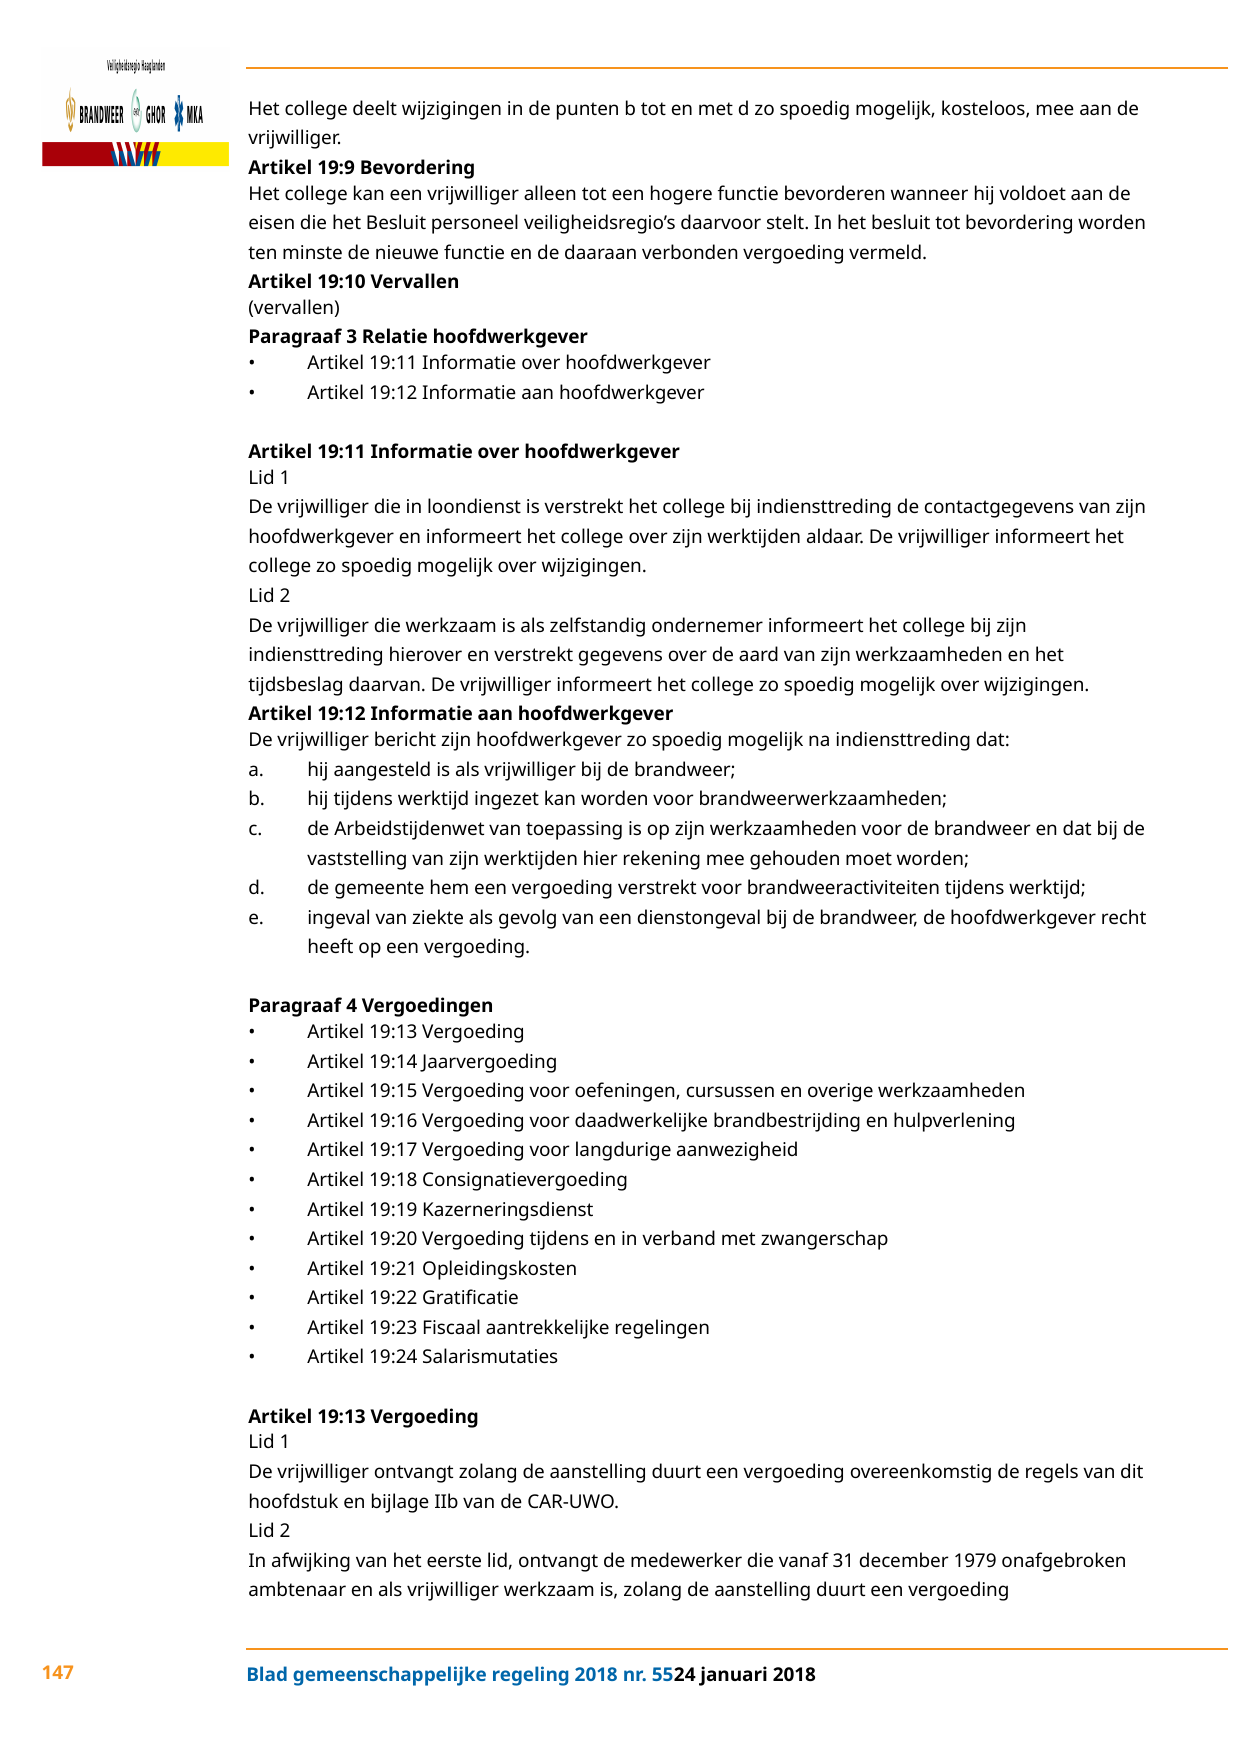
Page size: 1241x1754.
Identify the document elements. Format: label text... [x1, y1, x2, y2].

list Artikel 19:20 Vergoeding tijdens en in verband met zwangerschap [248, 1225, 1152, 1251]
text De vrijwilliger die werkzaam is als zelfstandig ondernemer informeert het college bij zijn indiensttreding hierover en verstrekt gegevens over de aard van zijn werkzaamheden en het tijdsbeslag daarvan. De vrijwilliger informeert het college zo spoedig mogelijk over wijzigingen. [248, 612, 1152, 697]
text Lid 2 [248, 1517, 1152, 1543]
list ingeval van ziekte als gevolg van een dienstongeval bij de brandweer, de hoofdwerkgever recht heeft op een vergoeding. [248, 904, 1152, 959]
list Artikel 19:15 Vergoeding voor oefeningen, cursussen en overige werkzaamheden [248, 1077, 1152, 1103]
picture [41, 47, 231, 172]
text Lid 1 [248, 1429, 1152, 1454]
list Artikel 19:24 Salarismutaties [248, 1344, 1152, 1369]
text Artikel 19:9 Bevordering [248, 154, 1152, 180]
text De vrijwilliger ontvangt zolang de aanstelling duurt een vergoeding overeenkomstig de regels van dit hoofdstuk en bijlage IIb van de CAR-UWO. [248, 1458, 1152, 1513]
text Lid 1 [248, 464, 1152, 490]
list Artikel 19:23 Fiscaal aantrekkelijke regelingen [248, 1314, 1152, 1340]
text Artikel 19:10 Vervallen [248, 268, 1152, 294]
list de Arbeidstijdenwet van toepassing is op zijn werkzaamheden voor de brandweer en dat bij de vaststelling van zijn werktijden hier rekening mee gehouden moet worden; [248, 815, 1152, 870]
text In afwijking van het eerste lid, ontvangt de medewerker die vanaf 31 december 1979 onafgebroken ambtenaar en als vrijwilliger werkzaam is, zolang de aanstelling duurt een vergoeding [248, 1547, 1152, 1602]
list Artikel 19:11 Informatie over hoofdwerkgever [248, 349, 1152, 375]
list Artikel 19:22 Gratificatie [248, 1284, 1152, 1310]
text Artikel 19:12 Informatie aan hoofdwerkgever [248, 701, 1152, 726]
text Paragraaf 4 Vergoedingen [248, 993, 1152, 1018]
list Artikel 19:13 Vergoeding [248, 1018, 1152, 1044]
text Lid 2 [248, 582, 1152, 608]
list Artikel 19:21 Opleidingskosten [248, 1255, 1152, 1281]
list Artikel 19:14 Jaarvergoeding [248, 1048, 1152, 1074]
list Artikel 19:16 Vergoeding voor daadwerkelijke brandbestrijding en hulpverlening [248, 1107, 1152, 1133]
list hij tijdens werktijd ingezet kan worden voor brandweerwerkzaamheden; [248, 786, 1152, 811]
list Artikel 19:12 Informatie aan hoofdwerkgever [248, 379, 1152, 405]
text Artikel 19:11 Informatie over hoofdwerkgever [248, 438, 1152, 464]
text Paragraaf 3 Relatie hoofdwerkgever [248, 324, 1152, 349]
text Het college kan een vrijwilliger alleen tot een hogere functie bevorderen wanneer hij voldoet aan de eisen die het Besluit personeel veiligheidsregio’s daarvoor stelt. In het besluit tot bevordering worden ten minste de nieuwe functie en de daaraan verbonden vergoeding vermeld. [248, 180, 1152, 264]
list Artikel 19:18 Consignatievergoeding [248, 1166, 1152, 1192]
text De vrijwilliger bericht zijn hoofdwerkgever zo spoedig mogelijk na indiensttreding dat: [248, 726, 1152, 752]
list Artikel 19:19 Kazerneringsdienst [248, 1196, 1152, 1222]
text Het college deelt wijzigingen in de punten b tot en met d zo spoedig mogelijk, kosteloos, mee aan de vrijwilliger. [248, 95, 1152, 150]
text Artikel 19:13 Vergoeding [248, 1403, 1152, 1429]
list hij aangesteld is als vrijwilliger bij de brandweer; [248, 756, 1152, 782]
text (vervallen) [248, 294, 1152, 320]
text De vrijwilliger die in loondienst is verstrekt het college bij indiensttreding de contactgegevens van zijn hoofdwerkgever en informeert het college over zijn werktijden aldaar. De vrijwilliger informeert het college zo spoedig mogelijk over wijzigingen. [248, 493, 1152, 578]
list de gemeente hem een vergoeding verstrekt voor brandweeractiviteiten tijdens werktijd; [248, 874, 1152, 900]
list Artikel 19:17 Vergoeding voor langdurige aanwezigheid [248, 1137, 1152, 1162]
